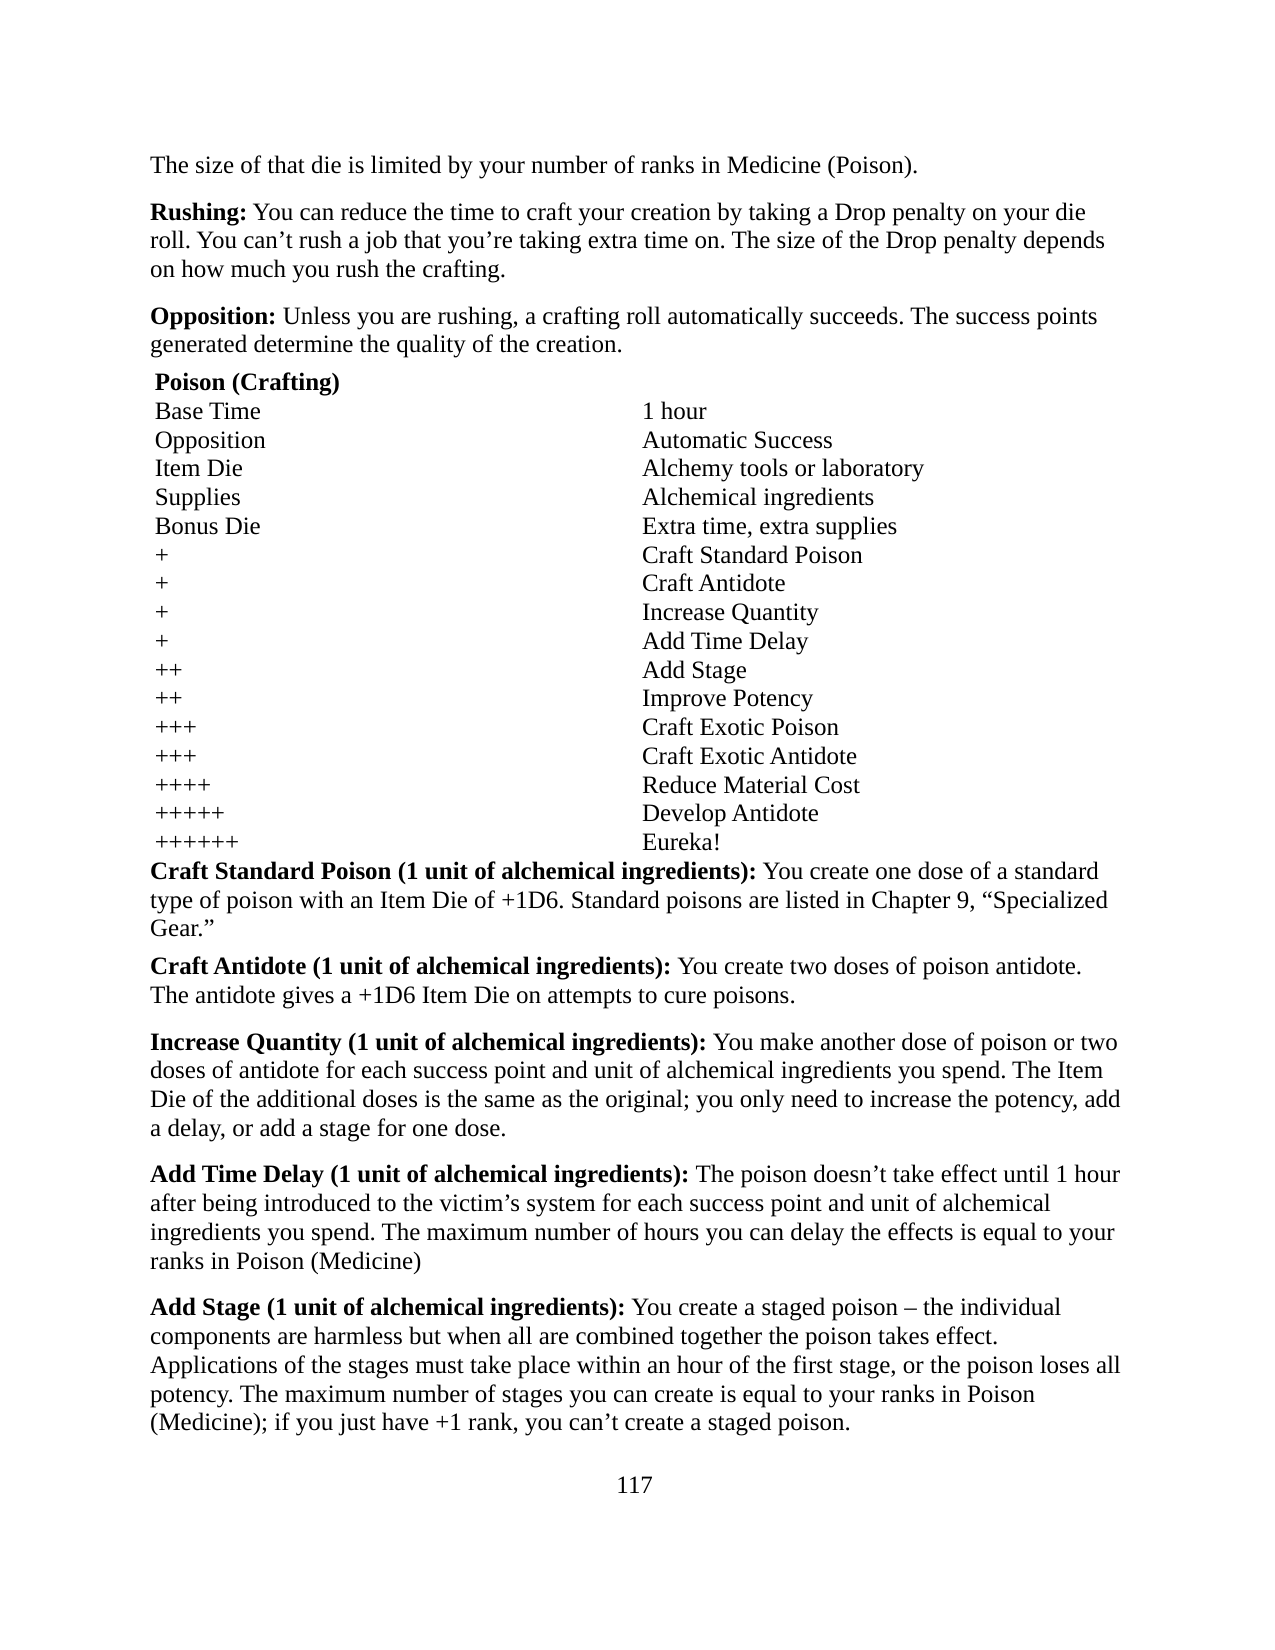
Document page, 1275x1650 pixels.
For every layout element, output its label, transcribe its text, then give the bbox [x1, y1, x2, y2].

table_cell Craft Exotic Poison [638, 712, 1125, 741]
table_cell Opposition [150, 425, 637, 453]
table_cell Extra time, extra supplies [638, 511, 1125, 540]
table_cell Supplies [150, 482, 637, 511]
table_cell + [150, 569, 637, 597]
table_cell Alchemical ingredients [638, 482, 1125, 511]
table_cell + [150, 597, 637, 626]
text Opposition: Unless you are rushing, a crafting roll automatically succeeds. The success points generated determine the quality of the creation. [150, 301, 1125, 358]
table_cell Bonus Die [150, 511, 637, 540]
table_cell Increase Quantity [638, 597, 1125, 626]
table_cell Craft Standard Poison [638, 540, 1125, 568]
text Add Stage (1 unit of alchemical ingredients): You create a staged poison – the individual components are harmless but when all are combined together the poison takes effect. Applications of the stages must take place within an hour of the first stage, or the poison loses all potency. The maximum number of stages you can create is equal to your ranks in Poison (Medicine); if you just have +1 rank, you can’t create a staged poison. [150, 1292, 1125, 1436]
text Craft Standard Poison (1 unit of alchemical ingredients): You create one dose of a standard type of poison with an Item Die of +1D6. Standard poisons are listed in Chapter 9, “Specialized Gear.” [150, 856, 1125, 942]
table_cell Item Die [150, 454, 637, 482]
text Add Time Delay (1 unit of alchemical ingredients): The poison doesn’t take effect until 1 hour after being introduced to the victim’s system for each success point and unit of alchemical ingredients you spend. The maximum number of hours you can delay the effects is equal to your ranks in Poison (Medicine) [150, 1159, 1125, 1274]
table_cell Improve Potency [638, 684, 1125, 712]
table_cell + [150, 626, 637, 655]
table_cell Develop Antidote [638, 799, 1125, 827]
table_cell ++++++ [150, 827, 637, 856]
table_cell +++ [150, 712, 637, 741]
table_cell 1 hour [638, 396, 1125, 425]
table_cell ++ [150, 684, 637, 712]
table_cell ++ [150, 655, 637, 683]
table_cell Eureka! [638, 827, 1125, 856]
table_cell +++++ [150, 799, 637, 827]
table_cell +++ [150, 741, 637, 770]
table_cell Add Time Delay [638, 626, 1125, 655]
table_cell + [150, 540, 637, 568]
table_cell Alchemy tools or laboratory [638, 454, 1125, 482]
table_cell Base Time [150, 396, 637, 425]
table_cell Add Stage [638, 655, 1125, 683]
text Rushing: You can reduce the time to craft your creation by taking a Drop penalty on your die roll. You can’t rush a job that you’re taking extra time on. The size of the Drop penalty depends on how much you rush the crafting. [150, 197, 1125, 283]
table_cell Automatic Success [638, 425, 1125, 453]
text Increase Quantity (1 unit of alchemical ingredients): You make another dose of poison or two doses of antidote for each success point and unit of alchemical ingredients you spend. The Item Die of the additional doses is the same as the original; you only need to increase the potency, add a delay, or add a stage for one dose. [150, 1027, 1125, 1142]
text Craft Antidote (1 unit of alchemical ingredients): You create two doses of poison antidote. The antidote gives a +1D6 Item Die on attempts to cure poisons. [150, 951, 1125, 1009]
table_header Poison (Crafting) [150, 367, 637, 396]
table_header [638, 367, 1125, 396]
table_cell Reduce Material Cost [638, 770, 1125, 798]
table_cell ++++ [150, 770, 637, 798]
table_cell Craft Exotic Antidote [638, 741, 1125, 770]
table_cell Craft Antidote [638, 569, 1125, 597]
text The size of that die is limited by your number of ranks in Medicine (Poison). [150, 150, 1125, 179]
